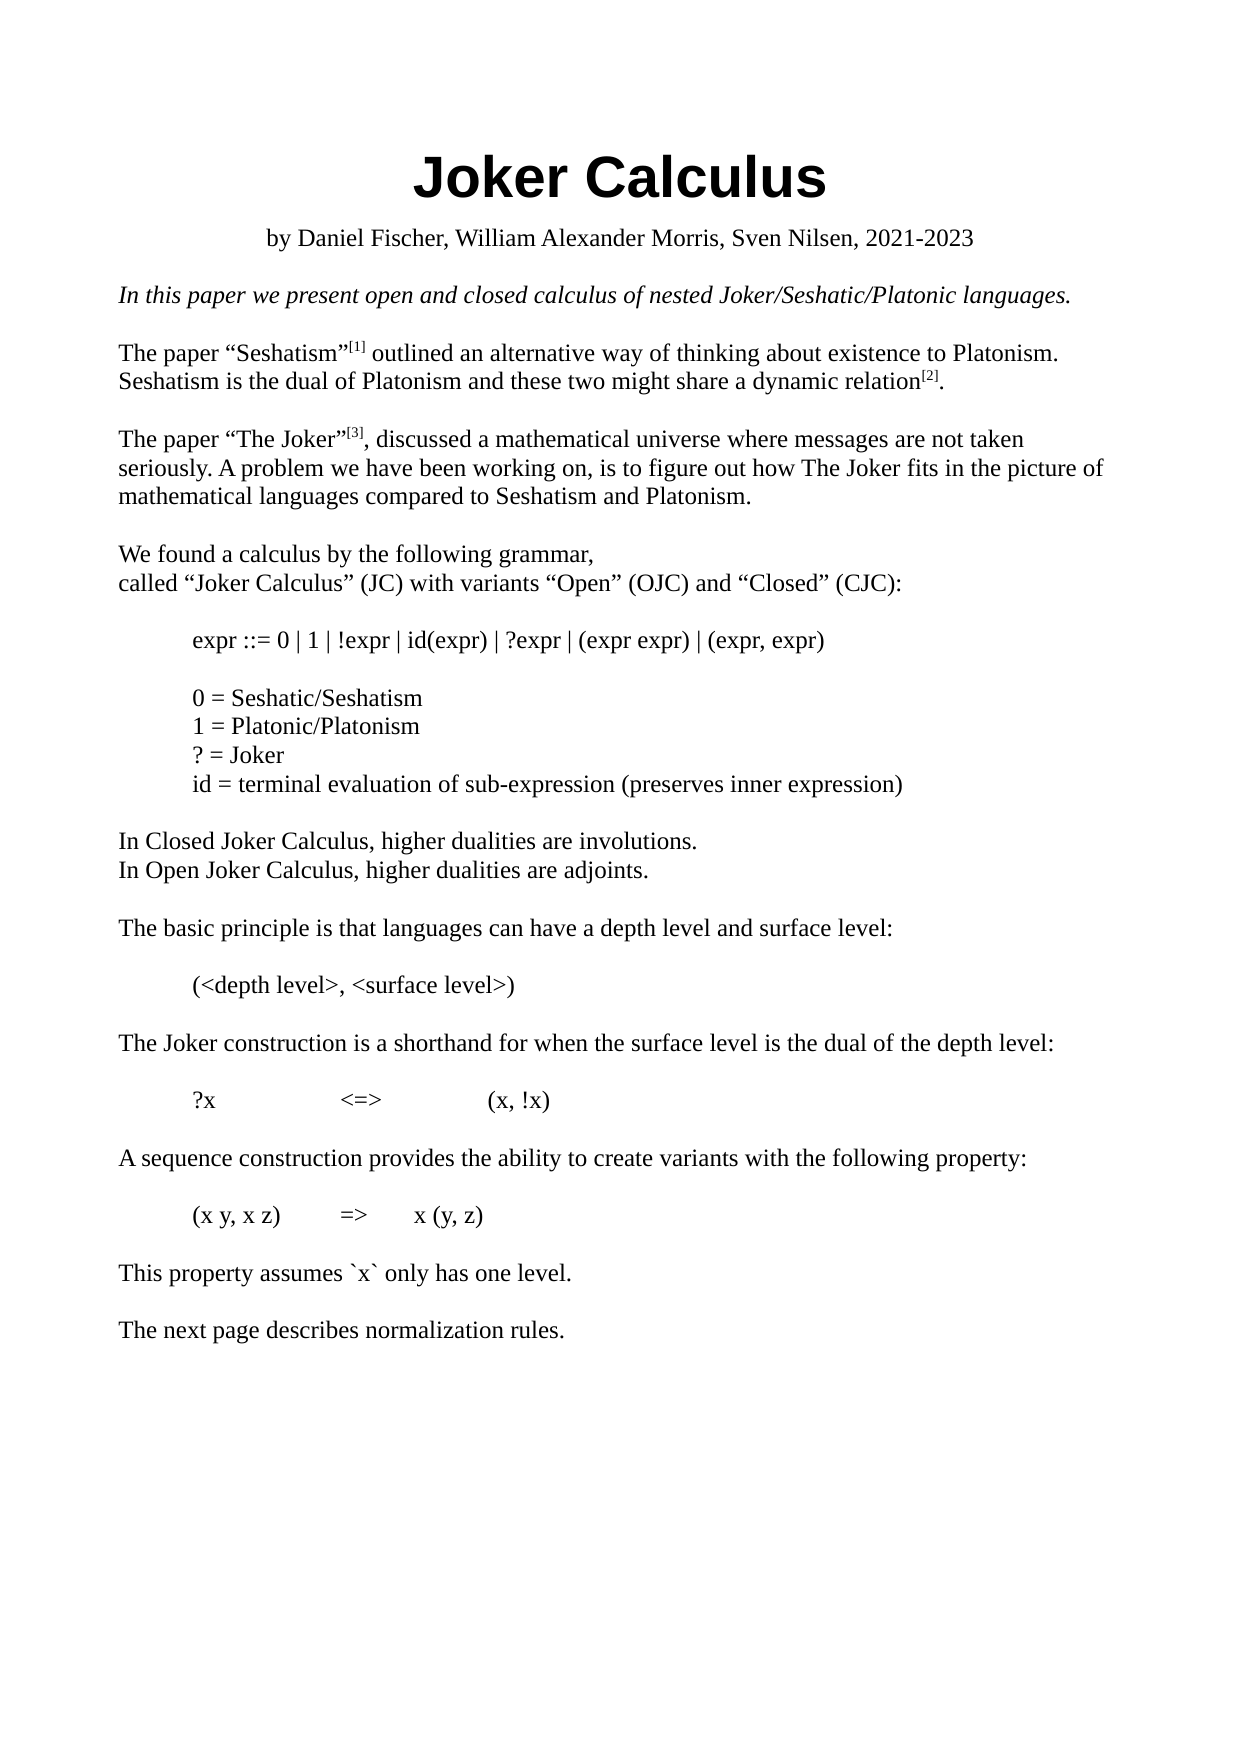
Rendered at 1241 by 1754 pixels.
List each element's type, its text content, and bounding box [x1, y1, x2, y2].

text (x y, x z) => x (y, z) [118, 1200, 1122, 1229]
title Joker Calculus [118, 143, 1122, 210]
text The next page describes normalization rules. [118, 1315, 1122, 1344]
text called “Joker Calculus” (JC) with variants “Open” (OJC) and “Closed” (CJC): [118, 568, 1122, 596]
text We found a calculus by the following grammar, [118, 539, 1122, 568]
text The Joker construction is a shorthand for when the surface level is the dual of the depth level: [118, 1028, 1122, 1056]
text 1 = Platonic/Platonism [118, 711, 1122, 740]
text expr ::= 0 | 1 | !expr | id(expr) | ?expr | (expr expr) | (expr, expr) [118, 625, 1122, 654]
text The basic principle is that languages can have a depth level and surface level: [118, 913, 1122, 941]
text id = terminal evaluation of sub-expression (preserves inner expression) [118, 769, 1122, 798]
text Seshatism is the dual of Platonism and these two might share a dynamic relation[2]. [118, 366, 1122, 395]
text In Closed Joker Calculus, higher dualities are involutions. [118, 826, 1122, 855]
text This property assumes `x` only has one level. [118, 1258, 1122, 1286]
text 0 = Seshatic/Seshatism [118, 683, 1122, 711]
text The paper “Seshatism”[1] outlined an alternative way of thinking about existence to Platonism. [118, 338, 1122, 366]
text ?x <=> (x, !x) [118, 1085, 1122, 1114]
text In this paper we present open and closed calculus of nested Joker/Seshatic/Platonic languages. [118, 280, 1122, 309]
text ? = Joker [118, 740, 1122, 769]
text by Daniel Fischer, William Alexander Morris, Sven Nilsen, 2021-2023 [118, 223, 1122, 251]
text A sequence construction provides the ability to create variants with the following property: [118, 1143, 1122, 1171]
text In Open Joker Calculus, higher dualities are adjoints. [118, 855, 1122, 884]
text The paper “The Joker”[3], discussed a mathematical universe where messages are not taken seriously. A problem we have been working on, is to figure out how The Joker fits in the picture of mathematical languages compared to Seshatism and Platonism. [118, 424, 1122, 510]
text (<depth level>, <surface level>) [118, 970, 1122, 999]
